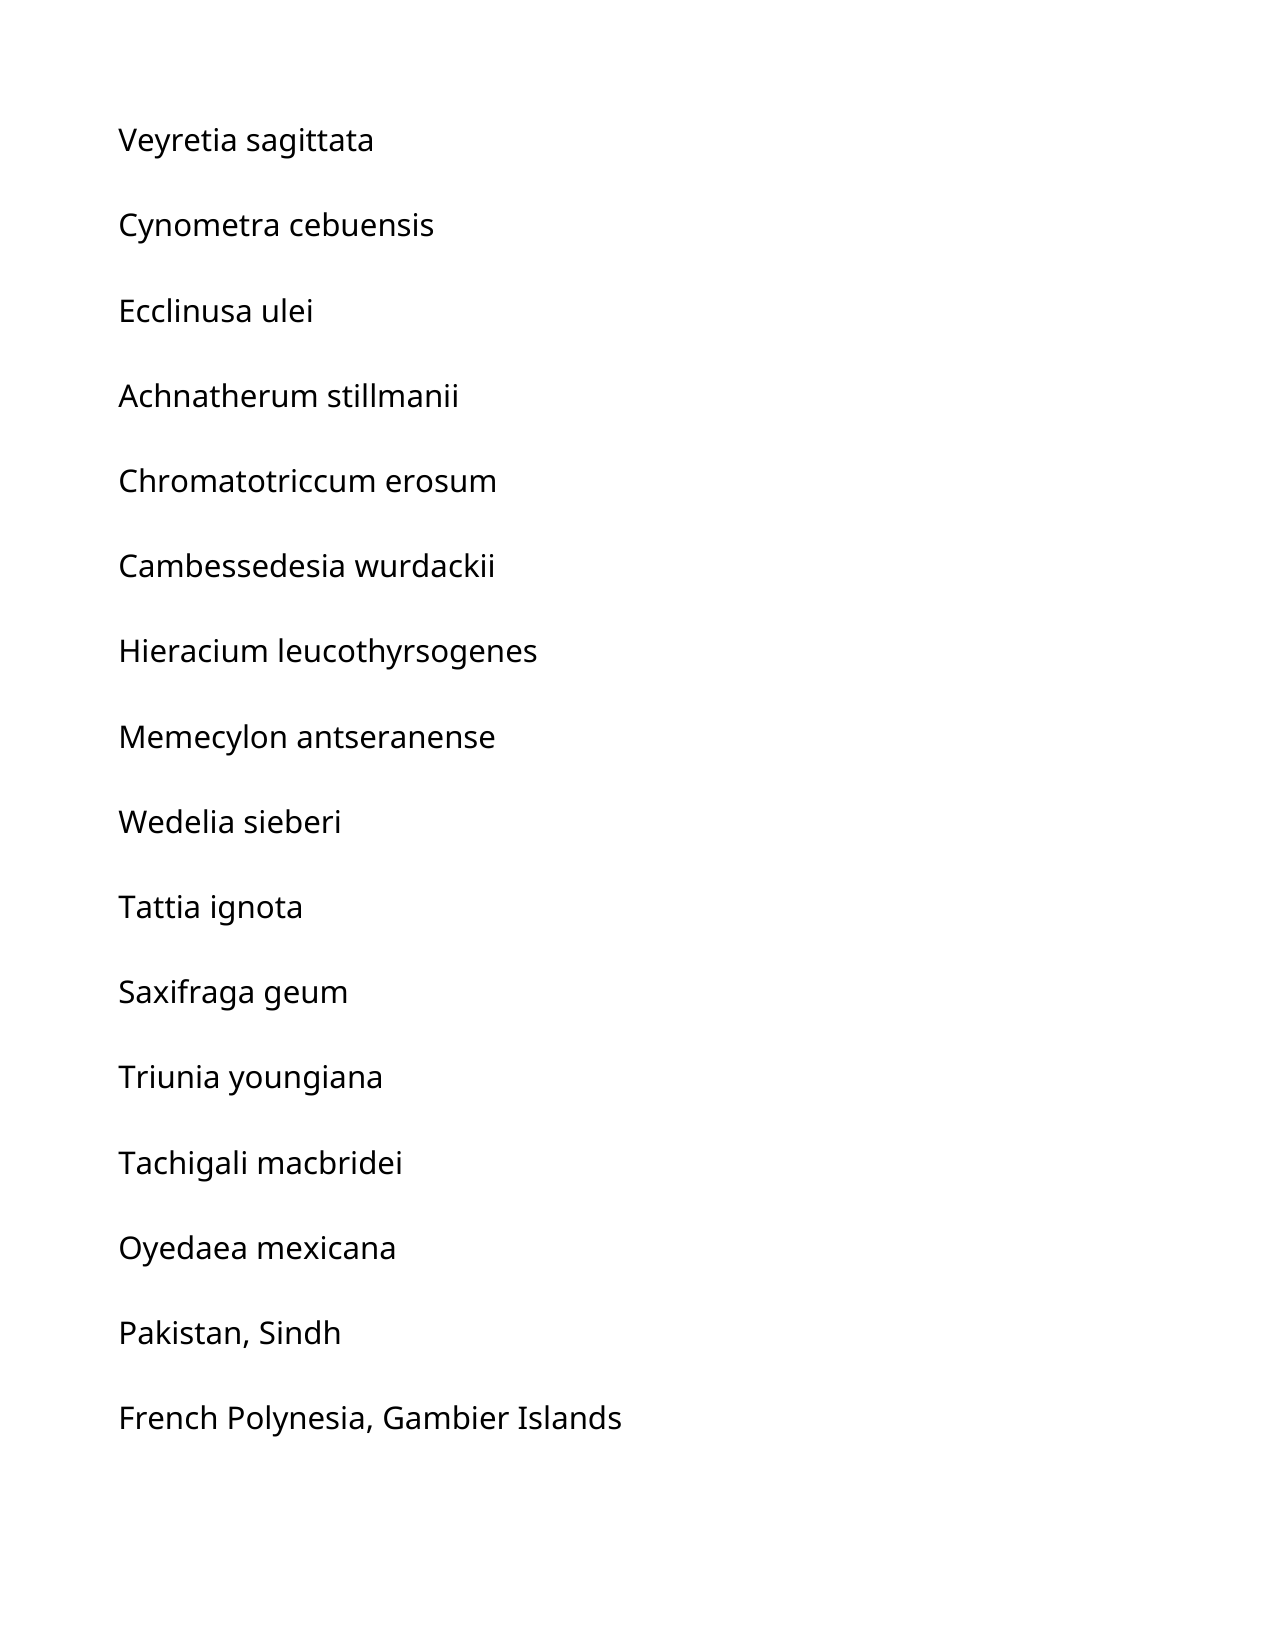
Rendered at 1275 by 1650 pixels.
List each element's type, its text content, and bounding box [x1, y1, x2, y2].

text Hieracium leucothyrsogenes [118, 629, 1157, 714]
text Ecclinusa ulei [118, 288, 1157, 374]
text Tattia ignota [118, 885, 1157, 970]
text Saxifraga geum [118, 970, 1157, 1055]
text Cynometra cebuensis [118, 203, 1157, 288]
text Cambessedesia wurdackii [118, 544, 1157, 629]
text Wedelia sieberi [118, 800, 1157, 885]
text Chromatotriccum erosum [118, 459, 1157, 544]
text French Polynesia, Gambier Islands [118, 1396, 1157, 1481]
text Triunia youngiana [118, 1055, 1157, 1141]
text Tachigali macbridei [118, 1141, 1157, 1226]
text Veyretia sagittata [118, 118, 1157, 203]
text Pakistan, Sindh [118, 1311, 1157, 1396]
text Oyedaea mexicana [118, 1226, 1157, 1311]
text Achnatherum stillmanii [118, 374, 1157, 459]
text Memecylon antseranense [118, 714, 1157, 800]
